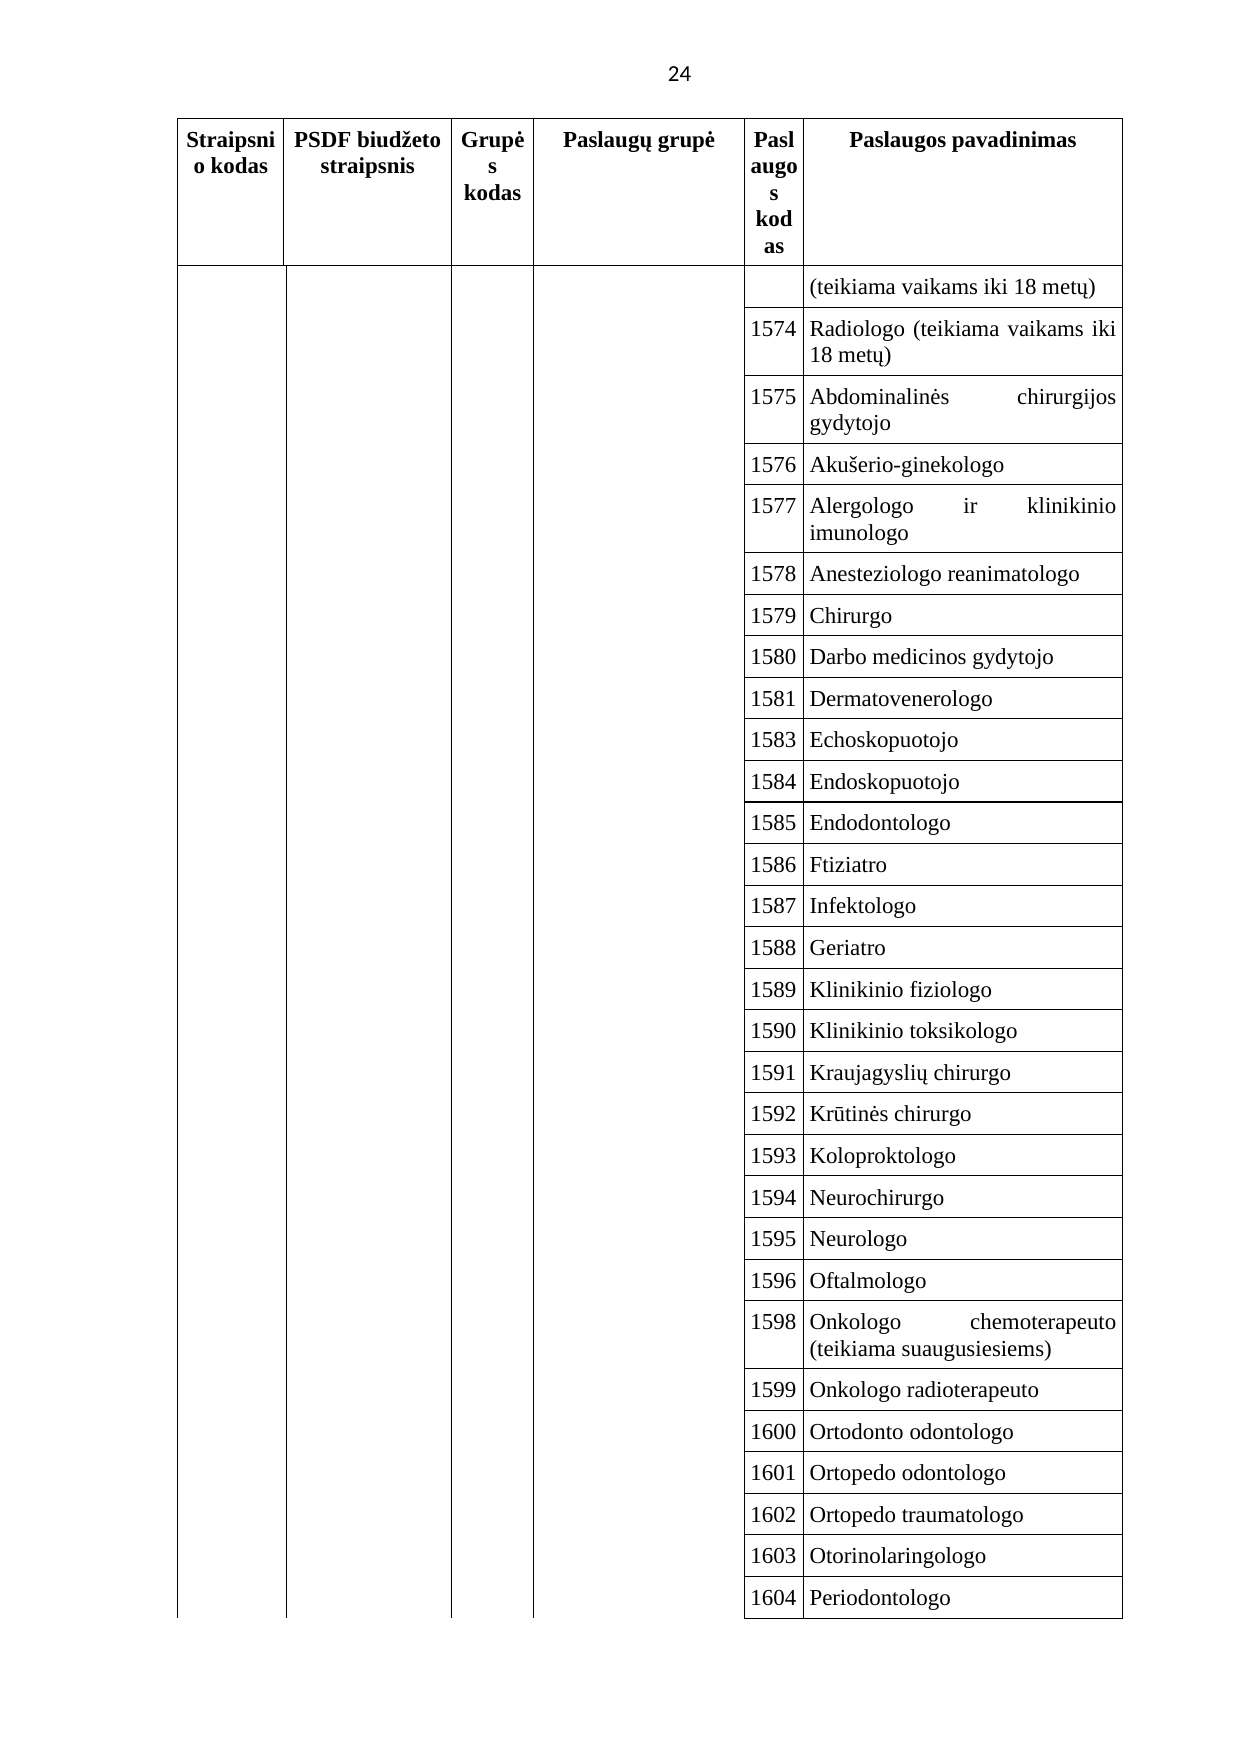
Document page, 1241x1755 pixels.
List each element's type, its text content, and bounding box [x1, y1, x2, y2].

table_cell [287, 635, 451, 677]
table_cell [534, 1576, 744, 1617]
table_cell [287, 1217, 451, 1258]
table_cell [178, 1092, 286, 1134]
table_cell [287, 843, 451, 884]
table_cell [287, 1410, 451, 1451]
table_cell 1588 [745, 927, 803, 968]
table_cell Ftiziatro [804, 844, 1122, 884]
table_cell 1604 [745, 1577, 803, 1617]
table_cell [452, 484, 533, 552]
table_cell [534, 443, 744, 484]
table_cell [287, 1493, 451, 1534]
table_cell Periodontologo [804, 1577, 1122, 1617]
table_header PSDF biudžeto straipsnis [284, 119, 451, 265]
table_cell 1593 [745, 1135, 803, 1175]
table_cell [534, 266, 744, 307]
table_cell [534, 484, 744, 552]
table_cell [534, 1493, 744, 1534]
table_cell [287, 1051, 451, 1092]
table_cell [452, 1134, 533, 1175]
table_cell [287, 1259, 451, 1300]
table_cell 1598 [745, 1301, 803, 1368]
table_cell [452, 1300, 533, 1368]
table_header Paslaugos kodas [745, 119, 803, 265]
table_cell Infektologo [804, 886, 1122, 926]
table_cell [534, 1410, 744, 1451]
table_cell [287, 968, 451, 1009]
table_cell [534, 760, 744, 801]
table_cell Chirurgo [804, 595, 1122, 635]
table_cell [287, 926, 451, 968]
table_cell [178, 801, 286, 843]
table_cell [178, 1051, 286, 1092]
table_header Grupės kodas [452, 119, 533, 265]
table_cell 1591 [745, 1052, 803, 1092]
table_cell [287, 1175, 451, 1217]
table_cell Onkologo radioterapeuto [804, 1369, 1122, 1409]
table_cell [287, 1576, 451, 1617]
table_cell Dermatovenerologo [804, 678, 1122, 718]
table_cell [178, 843, 286, 884]
table_cell 1576 [745, 444, 803, 484]
table_cell [534, 677, 744, 718]
table_cell [287, 1134, 451, 1175]
table_cell [452, 594, 533, 635]
table_cell Neurochirurgo [804, 1176, 1122, 1217]
table_header Paslaugų grupė [534, 119, 744, 265]
table_cell [534, 1175, 744, 1217]
table_cell [534, 594, 744, 635]
table_cell 1600 [745, 1411, 803, 1451]
table_cell Akušerio-ginekologo [804, 444, 1122, 484]
table_cell [452, 718, 533, 760]
table_cell [534, 552, 744, 593]
table_cell [178, 1134, 286, 1175]
table_cell [287, 677, 451, 718]
table_cell Endodontologo [804, 803, 1122, 843]
table_cell Klinikinio toksikologo [804, 1010, 1122, 1051]
table_cell [452, 1368, 533, 1409]
table_cell [452, 1451, 533, 1493]
table_cell [534, 843, 744, 884]
table_cell [452, 552, 533, 593]
table_cell [178, 718, 286, 760]
table_cell [178, 968, 286, 1009]
table_cell Koloproktologo [804, 1135, 1122, 1175]
table_cell [287, 1534, 451, 1576]
table_cell [287, 718, 451, 760]
table_cell [534, 1300, 744, 1368]
table_cell Kraujagyslių chirurgo [804, 1052, 1122, 1092]
table_cell [287, 266, 451, 307]
table_cell 1577 [745, 485, 803, 552]
table_cell [452, 266, 533, 307]
table_cell [287, 1300, 451, 1368]
table_cell [452, 1410, 533, 1451]
table_cell [178, 1300, 286, 1368]
table_cell 1602 [745, 1494, 803, 1534]
table_cell 1581 [745, 678, 803, 718]
table_cell [534, 375, 744, 442]
table_cell [452, 760, 533, 801]
table_cell [287, 594, 451, 635]
table_cell [452, 1009, 533, 1051]
table_cell 1579 [745, 595, 803, 635]
table_header Straipsnio kodas [178, 119, 283, 265]
table_cell [287, 1009, 451, 1051]
table_cell 1574 [745, 308, 803, 374]
table_cell [178, 926, 286, 968]
table_cell [178, 375, 286, 442]
table_cell 1589 [745, 969, 803, 1009]
table_header Paslaugos pavadinimas [804, 119, 1122, 265]
table_cell [452, 677, 533, 718]
table_cell [452, 885, 533, 926]
table_cell [534, 307, 744, 374]
table_cell [534, 926, 744, 968]
table_cell 1599 [745, 1369, 803, 1409]
table_cell [452, 926, 533, 968]
table_cell Neurologo [804, 1218, 1122, 1258]
table_cell Abdominalinės chirurgijos gydytojo [804, 376, 1122, 442]
table_cell [452, 801, 533, 843]
table_cell 1575 [745, 376, 803, 442]
table_cell [178, 1493, 286, 1534]
table_cell [452, 1092, 533, 1134]
table_cell [452, 635, 533, 677]
table_cell Alergologo ir klinikinio imunologo [804, 485, 1122, 552]
table_cell Anesteziologo reanimatologo [804, 553, 1122, 593]
table_cell [178, 1410, 286, 1451]
table_cell [452, 1534, 533, 1576]
table_cell [534, 718, 744, 760]
table_cell [452, 443, 533, 484]
table_cell [287, 1092, 451, 1134]
table_cell Geriatro [804, 927, 1122, 968]
table_cell Otorinolaringologo [804, 1535, 1122, 1576]
table_cell 1594 [745, 1176, 803, 1217]
table_cell [534, 1217, 744, 1258]
table_cell Endoskopuotojo [804, 761, 1122, 801]
table_cell (teikiama vaikams iki 18 metų) [804, 266, 1122, 307]
table_cell Krūtinės chirurgo [804, 1093, 1122, 1134]
table_cell 1585 [745, 803, 803, 843]
table_cell [178, 1259, 286, 1300]
table_cell [287, 1451, 451, 1493]
table_cell [287, 552, 451, 593]
table_cell [534, 635, 744, 677]
table_cell [452, 1576, 533, 1617]
table_cell [287, 307, 451, 374]
table_cell [534, 1009, 744, 1051]
table_cell [745, 266, 803, 307]
table_cell [452, 1175, 533, 1217]
table_cell [178, 1451, 286, 1493]
table_cell [534, 968, 744, 1009]
table_cell Darbo medicinos gydytojo [804, 636, 1122, 677]
table_cell [287, 443, 451, 484]
table_cell [452, 968, 533, 1009]
table_cell [534, 1051, 744, 1092]
table_cell [287, 1368, 451, 1409]
table_cell [178, 1217, 286, 1258]
table_cell [178, 1576, 286, 1617]
table_cell [534, 885, 744, 926]
table_cell 1584 [745, 761, 803, 801]
table_cell [452, 1259, 533, 1300]
table_cell [534, 1534, 744, 1576]
table_cell [178, 594, 286, 635]
table_cell [178, 552, 286, 593]
table_cell [178, 484, 286, 552]
table_cell Echoskopuotojo [804, 719, 1122, 760]
table_cell [452, 1051, 533, 1092]
table_cell [534, 1259, 744, 1300]
table_cell 1596 [745, 1260, 803, 1300]
table_cell [178, 1009, 286, 1051]
table_cell 1592 [745, 1093, 803, 1134]
table_cell 1587 [745, 886, 803, 926]
table_cell [534, 1092, 744, 1134]
table_cell 1586 [745, 844, 803, 884]
table_cell Ortopedo odontologo [804, 1452, 1122, 1493]
table_cell 1590 [745, 1010, 803, 1051]
table_cell [534, 801, 744, 843]
table_cell Klinikinio fiziologo [804, 969, 1122, 1009]
table_cell [287, 885, 451, 926]
table_cell [452, 375, 533, 442]
table_cell [534, 1134, 744, 1175]
table_cell 1578 [745, 553, 803, 593]
table_cell 1595 [745, 1218, 803, 1258]
table_cell [287, 375, 451, 442]
table_cell [178, 1368, 286, 1409]
table_cell [452, 1493, 533, 1534]
table_cell [178, 885, 286, 926]
table_cell Oftalmologo [804, 1260, 1122, 1300]
table_cell [287, 801, 451, 843]
table_cell [178, 1534, 286, 1576]
table_cell [178, 635, 286, 677]
table_cell [178, 266, 286, 307]
table_cell 1583 [745, 719, 803, 760]
table_cell 1601 [745, 1452, 803, 1493]
table_cell [178, 443, 286, 484]
table_cell 1603 [745, 1535, 803, 1576]
table_cell Ortopedo traumatologo [804, 1494, 1122, 1534]
table_cell [287, 760, 451, 801]
table_cell [452, 843, 533, 884]
table_cell [178, 307, 286, 374]
table_cell [178, 760, 286, 801]
table_cell [178, 1175, 286, 1217]
table_cell Onkologo chemoterapeuto (teikiama suaugusiesiems) [804, 1301, 1122, 1368]
table_cell [178, 677, 286, 718]
table_cell [534, 1368, 744, 1409]
table_cell [534, 1451, 744, 1493]
table_cell Ortodonto odontologo [804, 1411, 1122, 1451]
table_cell [452, 1217, 533, 1258]
table_cell [452, 307, 533, 374]
table_cell 1580 [745, 636, 803, 677]
table_cell [287, 484, 451, 552]
table_cell Radiologo (teikiama vaikams iki 18 metų) [804, 308, 1122, 374]
